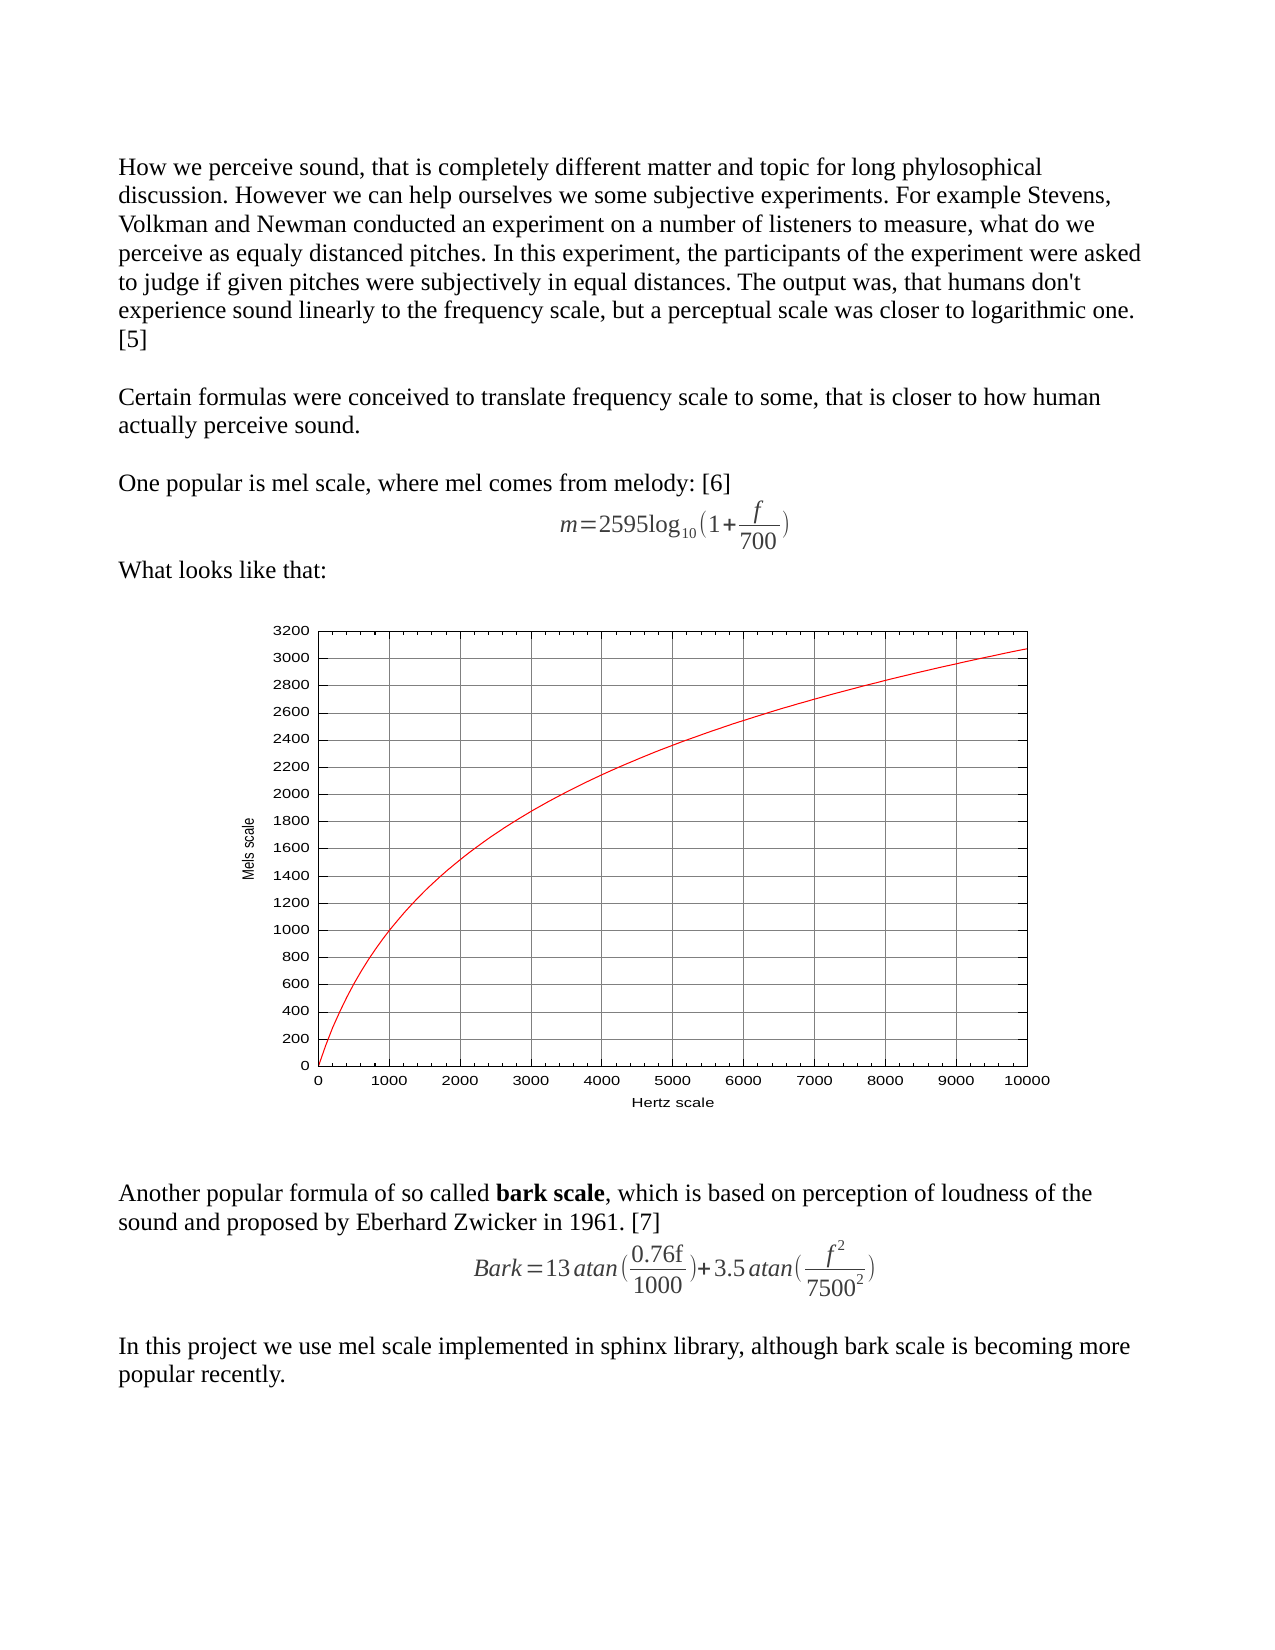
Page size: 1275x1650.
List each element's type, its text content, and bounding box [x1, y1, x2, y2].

text Another popular formula of so called bark scale, which is based on perception of loudness of the sound and proposed by Eberhard Zwicker in 1961. [7] [118, 1178, 1157, 1236]
text How we perceive sound, that is completely different matter and topic for long phylosophical discussion. However we can help ourselves we some subjective experiments. For example Stevens, Volkman and Newman conducted an experiment on a number of listeners to measure, what do we perceive as equaly distanced pitches. In this experiment, the participants of the experiment were asked to judge if given pitches were subjectively in equal distances. The output was, that humans don't experience sound linearly to the frequency scale, but a perceptual scale was closer to logarithmic one. [5] [118, 152, 1157, 353]
text One popular is mel scale, where mel comes from melody: [6] [118, 468, 1157, 497]
list What looks like that: [81, 556, 1157, 584]
text Certain formulas were conceived to translate frequency scale to some, that is closer to how human actually perceive sound. [118, 382, 1157, 439]
text In this project we use mel scale implemented in sphinx library, although bark scale is becoming more popular recently. [118, 1331, 1157, 1388]
